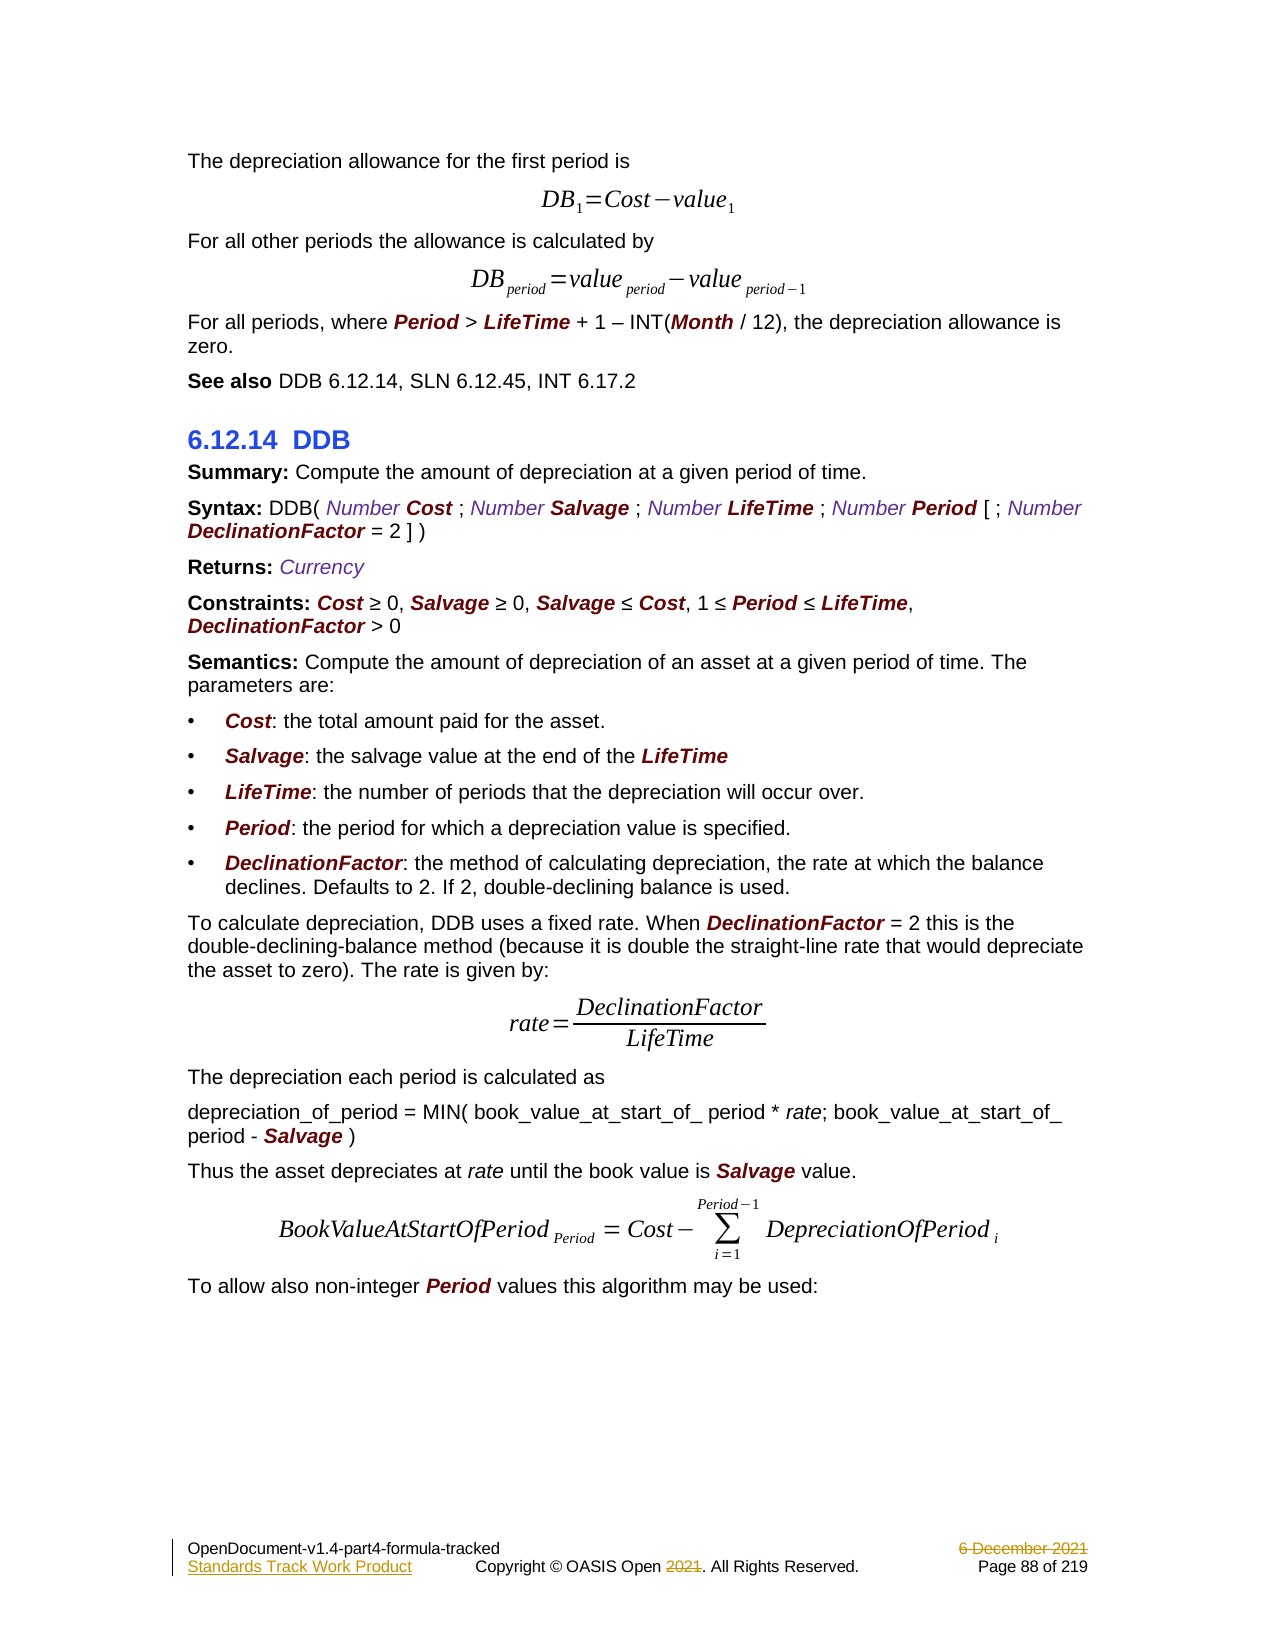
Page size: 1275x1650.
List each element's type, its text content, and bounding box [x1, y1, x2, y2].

list Period: the period for which a depreciation value is specified. [187, 816, 1088, 840]
text depreciation_of_period = MIN( book_value_at_start_of_ period * rate; book_value_at_start_of_ period - Salvage ) [187, 1101, 1088, 1148]
text Syntax: DDB( Number Cost ; Number Salvage ; Number LifeTime ; Number Period [ ; Number DeclinationFactor = 2 ] ) [187, 496, 1088, 543]
list Cost: the total amount paid for the asset. [187, 709, 1088, 733]
list LifeTime: the number of periods that the depreciation will occur over. [187, 781, 1088, 804]
list Salvage: the salvage value at the end of the LifeTime [187, 745, 1088, 768]
text To allow also non-integer Period values this algorithm may be used: [187, 1275, 1088, 1298]
text For all other periods the allowance is calculated by [187, 229, 1088, 253]
subtitle DDB [187, 424, 1088, 454]
text Thus the asset depreciates at rate until the book value is Salvage value. [187, 1160, 1088, 1183]
text The depreciation allowance for the first period is [187, 150, 1088, 173]
list DeclinationFactor: the method of calculating depreciation, the rate at which the balance declines. Defaults to 2. If 2, double-declining balance is used. [187, 852, 1088, 899]
text To calculate depreciation, DDB uses a fixed rate. When DeclinationFactor = 2 this is the double-declining-balance method (because it is double the straight-line rate that would depreciate the asset to zero). The rate is given by: [187, 911, 1088, 982]
text Returns: Currency [187, 555, 1088, 579]
text See also DDB 6.12.14, SLN 6.12.45, INT 6.17.2 [187, 370, 1088, 393]
text The depreciation each period is calculated as [187, 1065, 1088, 1089]
text Semantics: Compute the amount of depreciation of an asset at a given period of time. The parameters are: [187, 650, 1088, 697]
text Constraints: Cost ≥ 0, Salvage ≥ 0, Salvage ≤ Cost, 1 ≤ Period ≤ LifeTime, DeclinationFactor > 0 [187, 591, 1088, 638]
text Summary: Compute the amount of depreciation at a given period of time. [187, 461, 1088, 484]
text For all periods, where Period > LifeTime + 1 – INT(Month / 12), the depreciation allowance is zero. [187, 311, 1088, 358]
